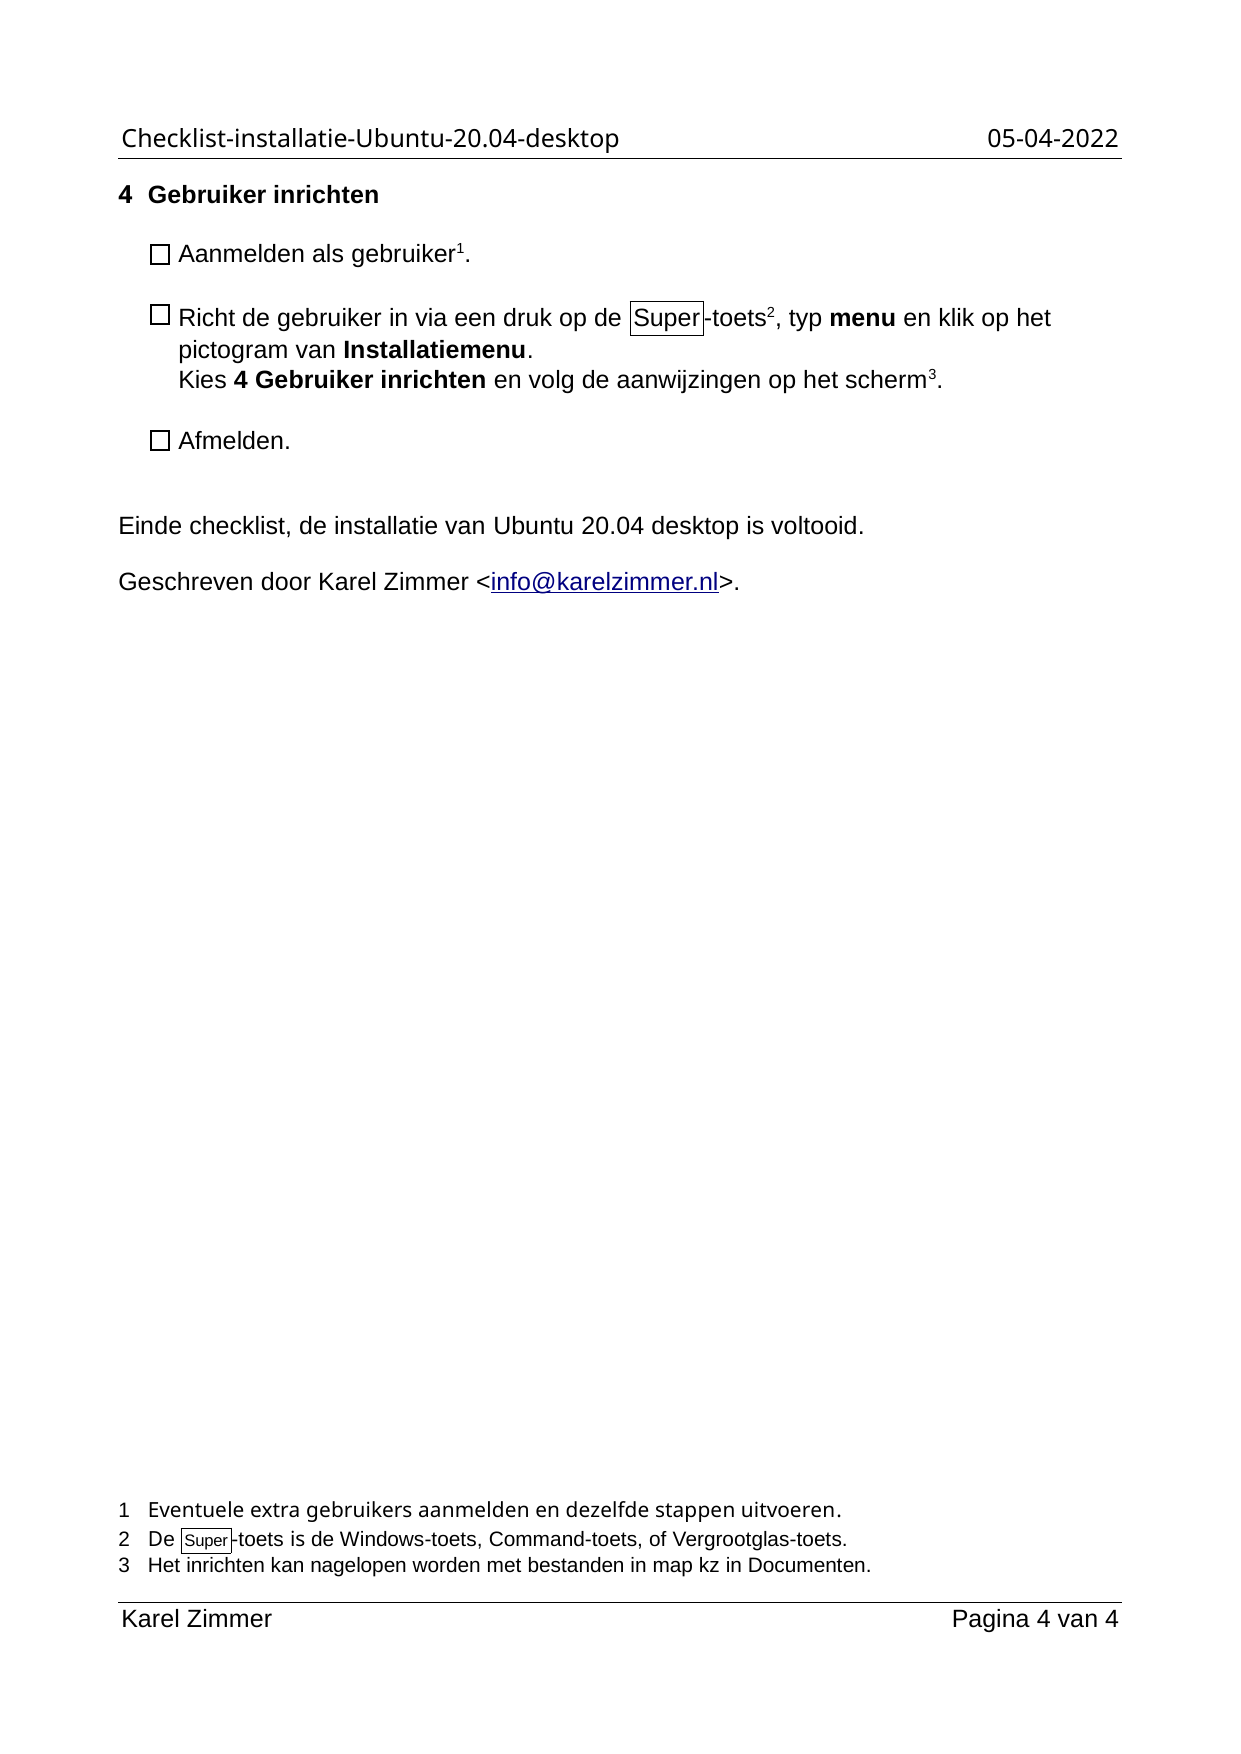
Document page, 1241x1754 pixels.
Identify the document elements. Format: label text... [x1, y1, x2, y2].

table_cell [141, 365, 177, 395]
table_cell [141, 300, 177, 365]
table_cell Richt de gebruiker in via een druk op de Super-toets, typ menu en klik op het pictogram van Installatiemenu. [177, 300, 1122, 365]
table_header [141, 239, 177, 269]
table_cell [141, 395, 177, 426]
table_cell [177, 395, 1122, 426]
table_cell [141, 426, 177, 456]
table_header Aanmelden als gebruiker. [177, 239, 1122, 269]
table_cell [177, 269, 1122, 300]
table_cell [141, 269, 177, 300]
text Geschreven door Karel Zimmer <info@karelzimmer.nl>. [118, 568, 1122, 596]
text Einde checklist, de installatie van Ubuntu 20.04 desktop is voltooid. [118, 512, 1122, 540]
list Gebruiker inrichten [118, 177, 1122, 211]
table_cell Afmelden. [177, 426, 1122, 456]
table_cell Kies 4 Gebruiker inrichten en volg de aanwijzingen op het scherm. [177, 365, 1122, 395]
